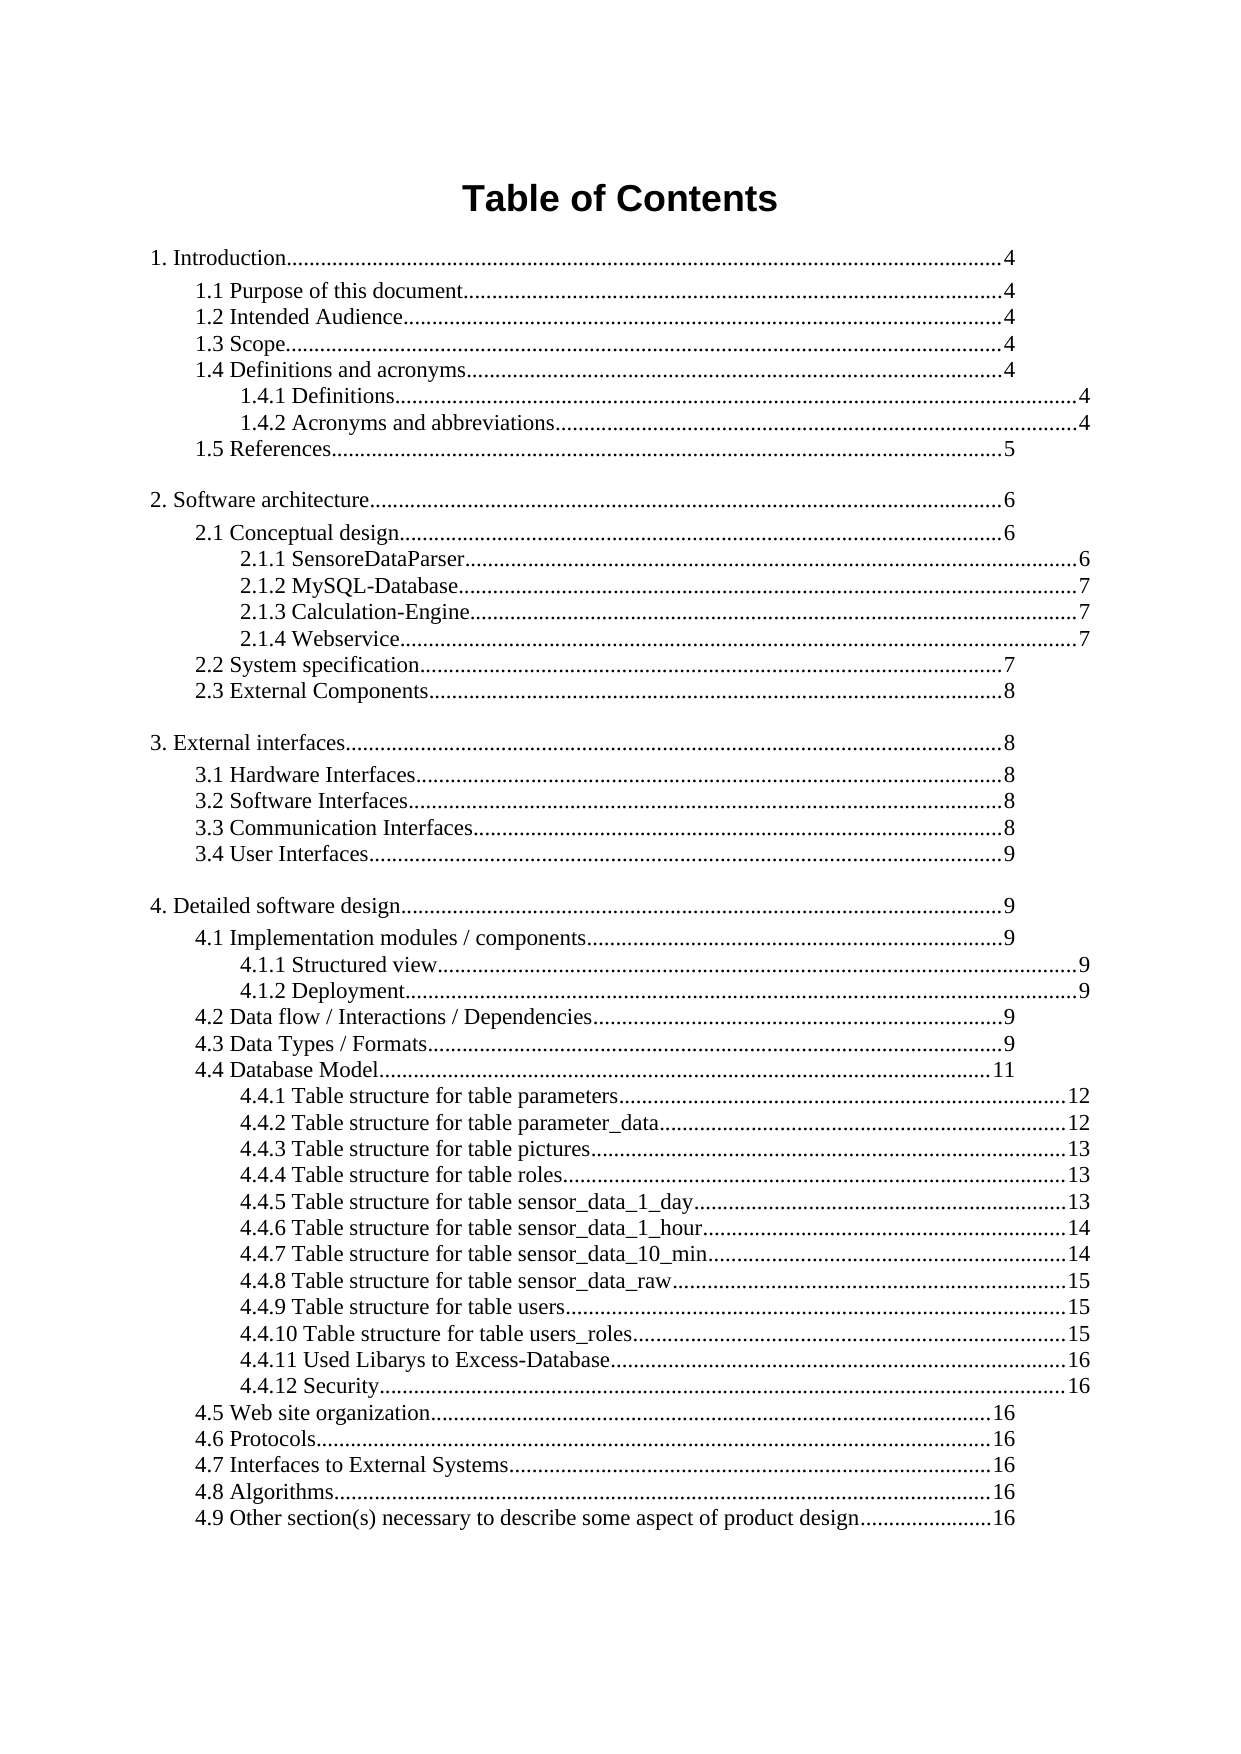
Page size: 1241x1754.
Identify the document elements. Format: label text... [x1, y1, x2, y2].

text 4.4.4 Table structure for table roles 13 [240, 1161, 1090, 1188]
text 4.6 Protocols 16 [195, 1425, 1015, 1451]
text 3.3 Communication Interfaces 8 [195, 814, 1015, 840]
text 2.1.4 Webservice 7 [240, 624, 1090, 651]
text 2.1.2 MySQL-Database 7 [240, 572, 1090, 598]
text 4.4.2 Table structure for table parameter_data 12 [240, 1109, 1090, 1135]
text 1.4.1 Definitions 4 [240, 382, 1090, 409]
text 4.2 Data flow / Interactions / Dependencies 9 [195, 1003, 1015, 1030]
text 4.4.12 Security 16 [240, 1372, 1090, 1399]
text 4.3 Data Types / Formats 9 [195, 1030, 1015, 1056]
text 4.1 Implementation modules / components 9 [195, 924, 1015, 951]
text 4.5 Web site organization 16 [195, 1399, 1015, 1425]
text 1.3 Scope 4 [195, 330, 1015, 356]
text 2.1.3 Calculation-Engine 7 [240, 598, 1090, 624]
text 2.1.1 SensoreDataParser 6 [240, 546, 1090, 572]
text 4.4 Database Model 11 [195, 1056, 1015, 1082]
text 1.2 Intended Audience 4 [195, 303, 1015, 330]
text 4.4.3 Table structure for table pictures 13 [240, 1135, 1090, 1161]
text 2. Software architecture 6 [150, 487, 1015, 513]
text 2.2 System specification 7 [195, 651, 1015, 677]
text 4.9 Other section(s) necessary to describe some aspect of product design 16 [195, 1504, 1015, 1530]
text 3. External interfaces 8 [150, 729, 1015, 755]
text 4.1.2 Deployment 9 [240, 977, 1090, 1003]
text 4.4.5 Table structure for table sensor_data_1_day 13 [240, 1188, 1090, 1214]
text 4.4.1 Table structure for table parameters 12 [240, 1082, 1090, 1109]
text 1.4 Definitions and acronyms 4 [195, 356, 1015, 382]
text 4.4.9 Table structure for table users 15 [240, 1293, 1090, 1319]
text 4.7 Interfaces to External Systems 16 [195, 1451, 1015, 1478]
text 4.4.11 Used Libarys to Excess-Database 16 [240, 1346, 1090, 1372]
text 4.1.1 Structured view 9 [240, 951, 1090, 977]
text 2.1 Conceptual design 6 [195, 519, 1015, 546]
text 1.5 References 5 [195, 435, 1015, 462]
text 4. Detailed software design 9 [150, 892, 1015, 918]
text 4.4.7 Table structure for table sensor_data_10_min 14 [240, 1241, 1090, 1267]
text 4.4.6 Table structure for table sensor_data_1_hour 14 [240, 1214, 1090, 1241]
text 1.4.2 Acronyms and abbreviations 4 [240, 409, 1090, 435]
text 2.3 External Components 8 [195, 677, 1015, 704]
text 3.2 Software Interfaces 8 [195, 788, 1015, 814]
text 4.4.10 Table structure for table users_roles 15 [240, 1319, 1090, 1346]
text 1. Introduction 4 [150, 244, 1015, 271]
text 4.4.8 Table structure for table sensor_data_raw 15 [240, 1267, 1090, 1293]
text 1.1 Purpose of this document 4 [195, 277, 1015, 303]
text 4.8 Algorithms 16 [195, 1478, 1015, 1504]
text 3.1 Hardware Interfaces 8 [195, 761, 1015, 788]
text 3.4 User Interfaces 9 [195, 840, 1015, 867]
title Table of Contents [150, 176, 1090, 219]
